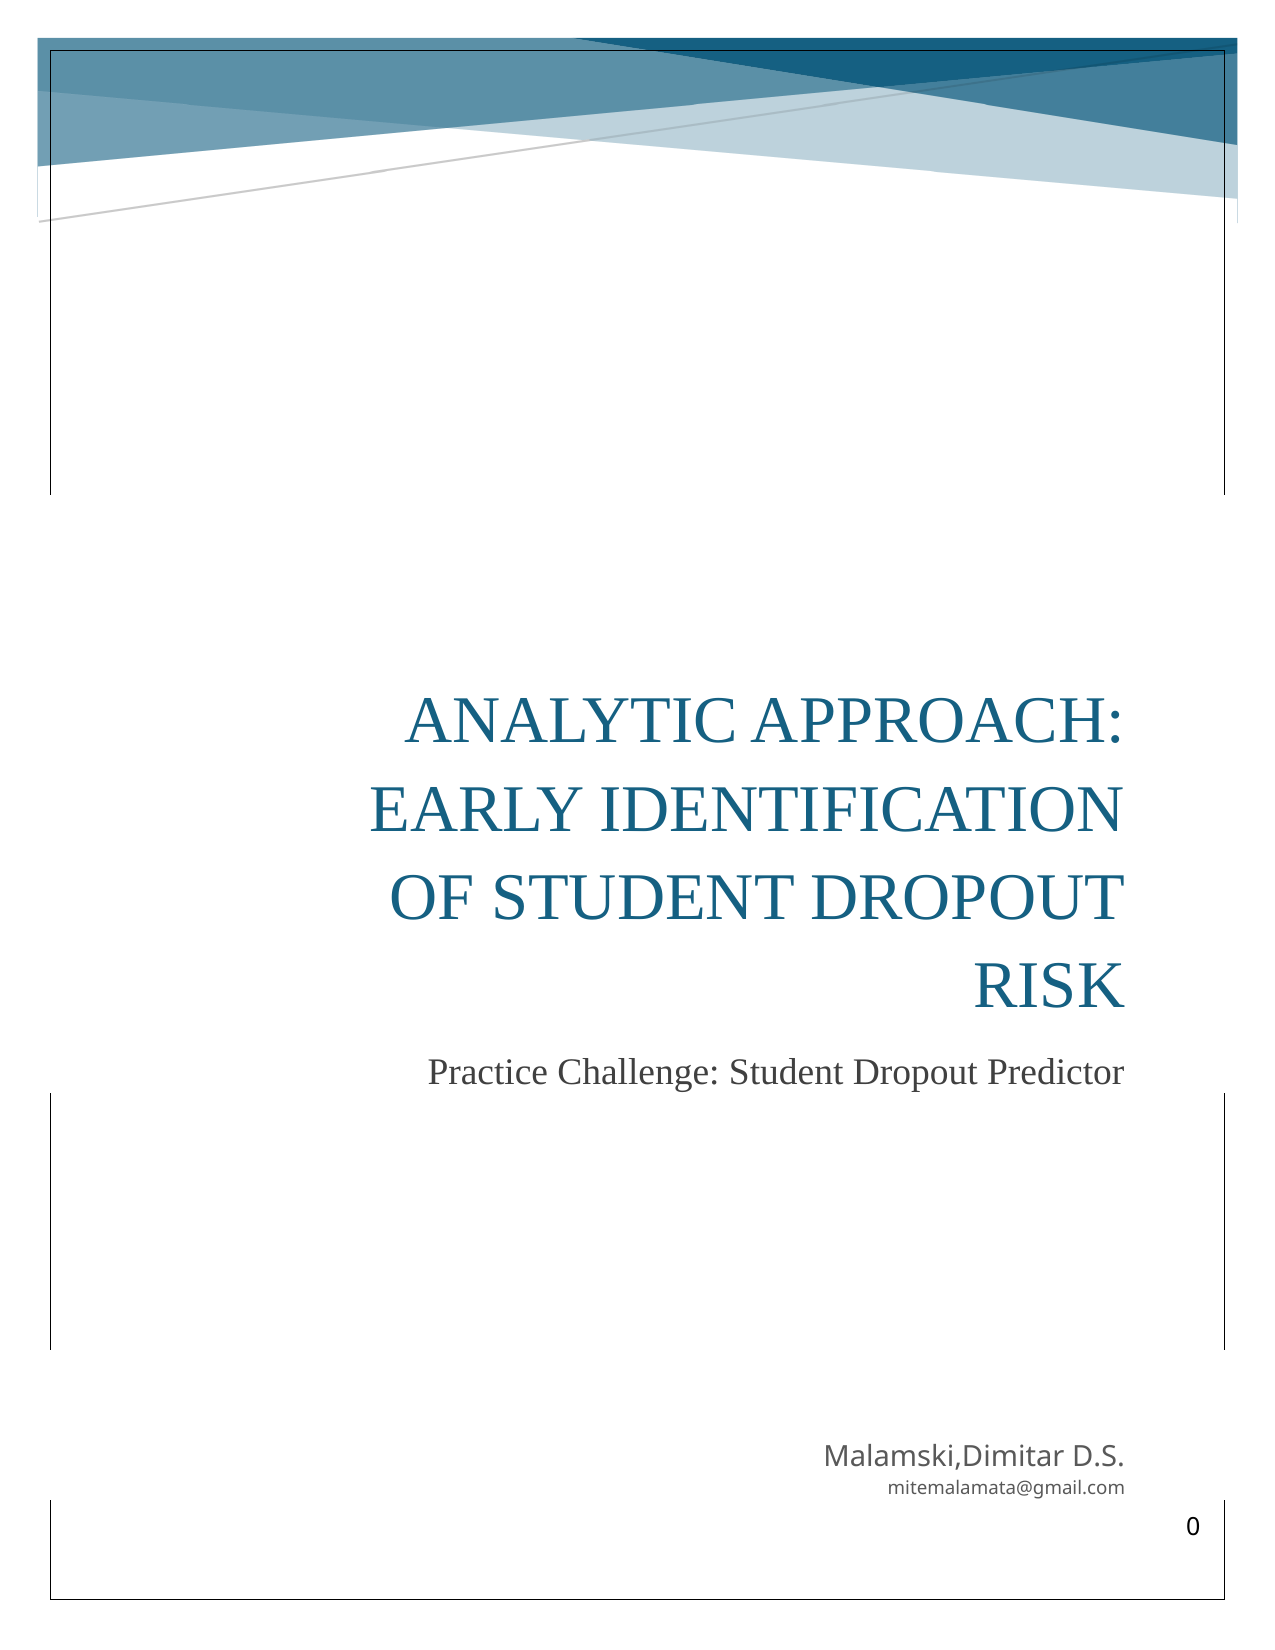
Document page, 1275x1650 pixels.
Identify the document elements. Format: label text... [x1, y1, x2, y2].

text mitemalamata@gmail.com [300, 1474, 1125, 1500]
text Practice Challenge: Student Dropout Predictor [300, 1050, 1125, 1093]
text Malamski,Dimitar D.S. [300, 1435, 1125, 1474]
text analytic approach: EARLY IDENTIFICATION OF STUDENT DROPOUT RISK [300, 681, 1125, 1022]
